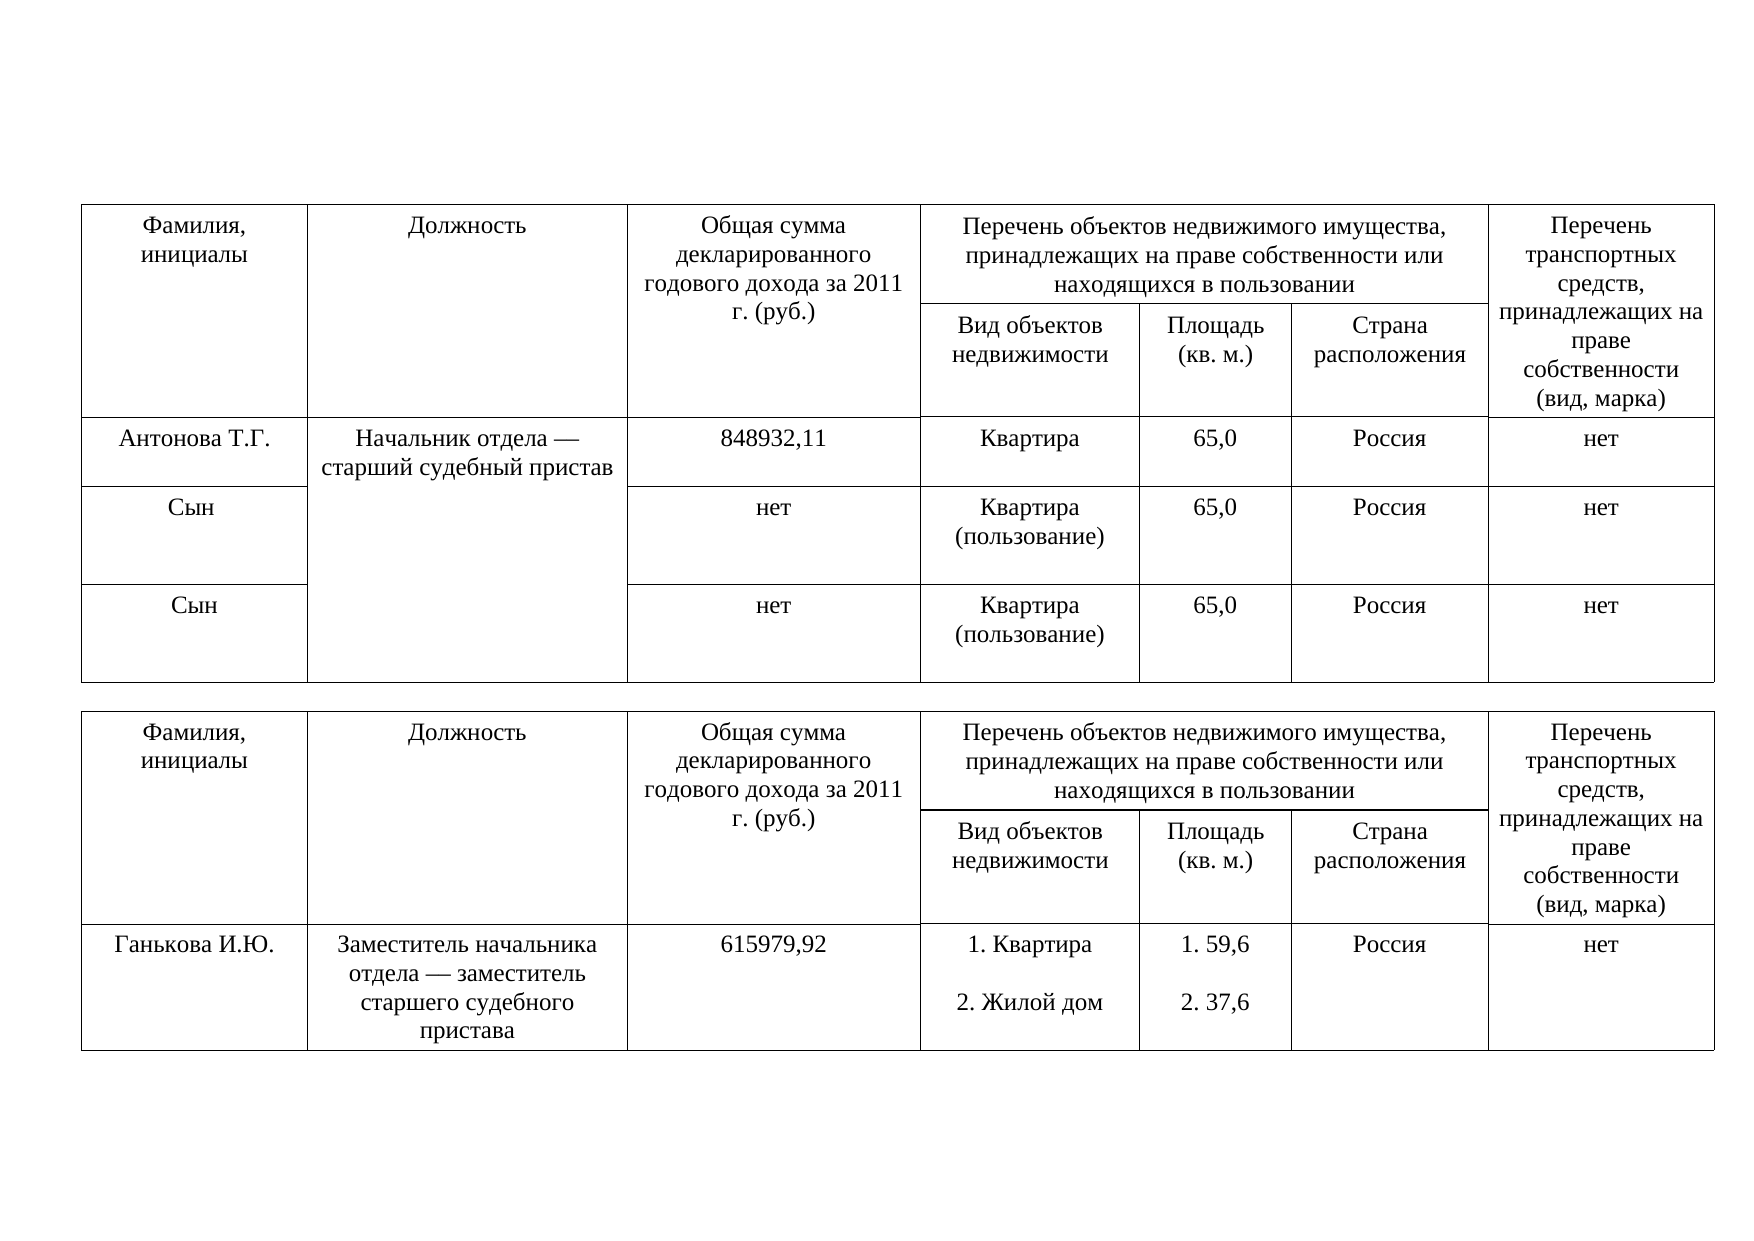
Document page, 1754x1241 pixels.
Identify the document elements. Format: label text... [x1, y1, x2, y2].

table_cell 65,0 [1140, 585, 1291, 682]
table_cell Россия [1292, 487, 1488, 584]
table_cell 615979,92 [628, 925, 920, 1050]
table_cell 1. 59,6 2. 37,6 [1140, 924, 1291, 1050]
table_cell Антонова Т.Г. [82, 418, 307, 486]
table_header Перечень транспортных средств, принадлежащих на праве собственности (вид, марка) [1489, 712, 1714, 924]
table_header Перечень объектов недвижимого имущества, принадлежащих на праве собственности или находящихся в пользовании [921, 712, 1488, 809]
table_cell Ганькова И.Ю. [82, 925, 307, 1050]
table_cell нет [1489, 487, 1714, 584]
table_cell нет [1489, 418, 1714, 486]
table_cell нет [628, 585, 920, 682]
table_cell Квартира (пользование) [921, 585, 1139, 682]
table_cell Вид объектов недвижимости [921, 304, 1139, 416]
table_header Фамилия, инициалы [82, 712, 307, 924]
table_cell Россия [1292, 924, 1488, 1050]
table_cell нет [628, 487, 920, 584]
table_cell Площадь (кв. м.) [1140, 811, 1291, 923]
table_cell Сын [82, 487, 307, 584]
table_header Должность [308, 205, 627, 417]
table_cell Сын [82, 585, 307, 682]
table_cell Площадь (кв. м.) [1140, 304, 1291, 416]
table_cell 1. Квартира 2. Жилой дом [921, 924, 1139, 1050]
table_cell Россия [1292, 585, 1488, 682]
table_header Перечень транспортных средств, принадлежащих на праве собственности (вид, марка) [1489, 205, 1714, 417]
table_cell Начальник отдела –– старший судебный пристав [308, 418, 627, 682]
table_cell 65,0 [1140, 417, 1291, 486]
table_cell нет [1489, 925, 1714, 1050]
table_cell Страна расположения [1292, 304, 1488, 416]
table_header Общая сумма декларированного годового дохода за 2011 г. (руб.) [628, 205, 920, 417]
table_cell Вид объектов недвижимости [921, 811, 1139, 923]
table_header Фамилия, инициалы [82, 205, 307, 417]
table_header Должность [308, 712, 627, 924]
table_cell Страна расположения [1292, 811, 1488, 923]
table_cell 848932,11 [628, 418, 920, 486]
table_cell Россия [1292, 417, 1488, 486]
table_cell Заместитель начальника отдела –– заместитель старшего судебного пристава [308, 925, 627, 1050]
table_cell 65,0 [1140, 487, 1291, 584]
table_cell нет [1489, 585, 1714, 682]
table_header Перечень объектов недвижимого имущества, принадлежащих на праве собственности или находящихся в пользовании [921, 205, 1488, 303]
table_cell Квартира (пользование) [921, 487, 1139, 584]
table_header Общая сумма декларированного годового дохода за 2011 г. (руб.) [628, 712, 920, 924]
table_cell Квартира [921, 417, 1139, 486]
